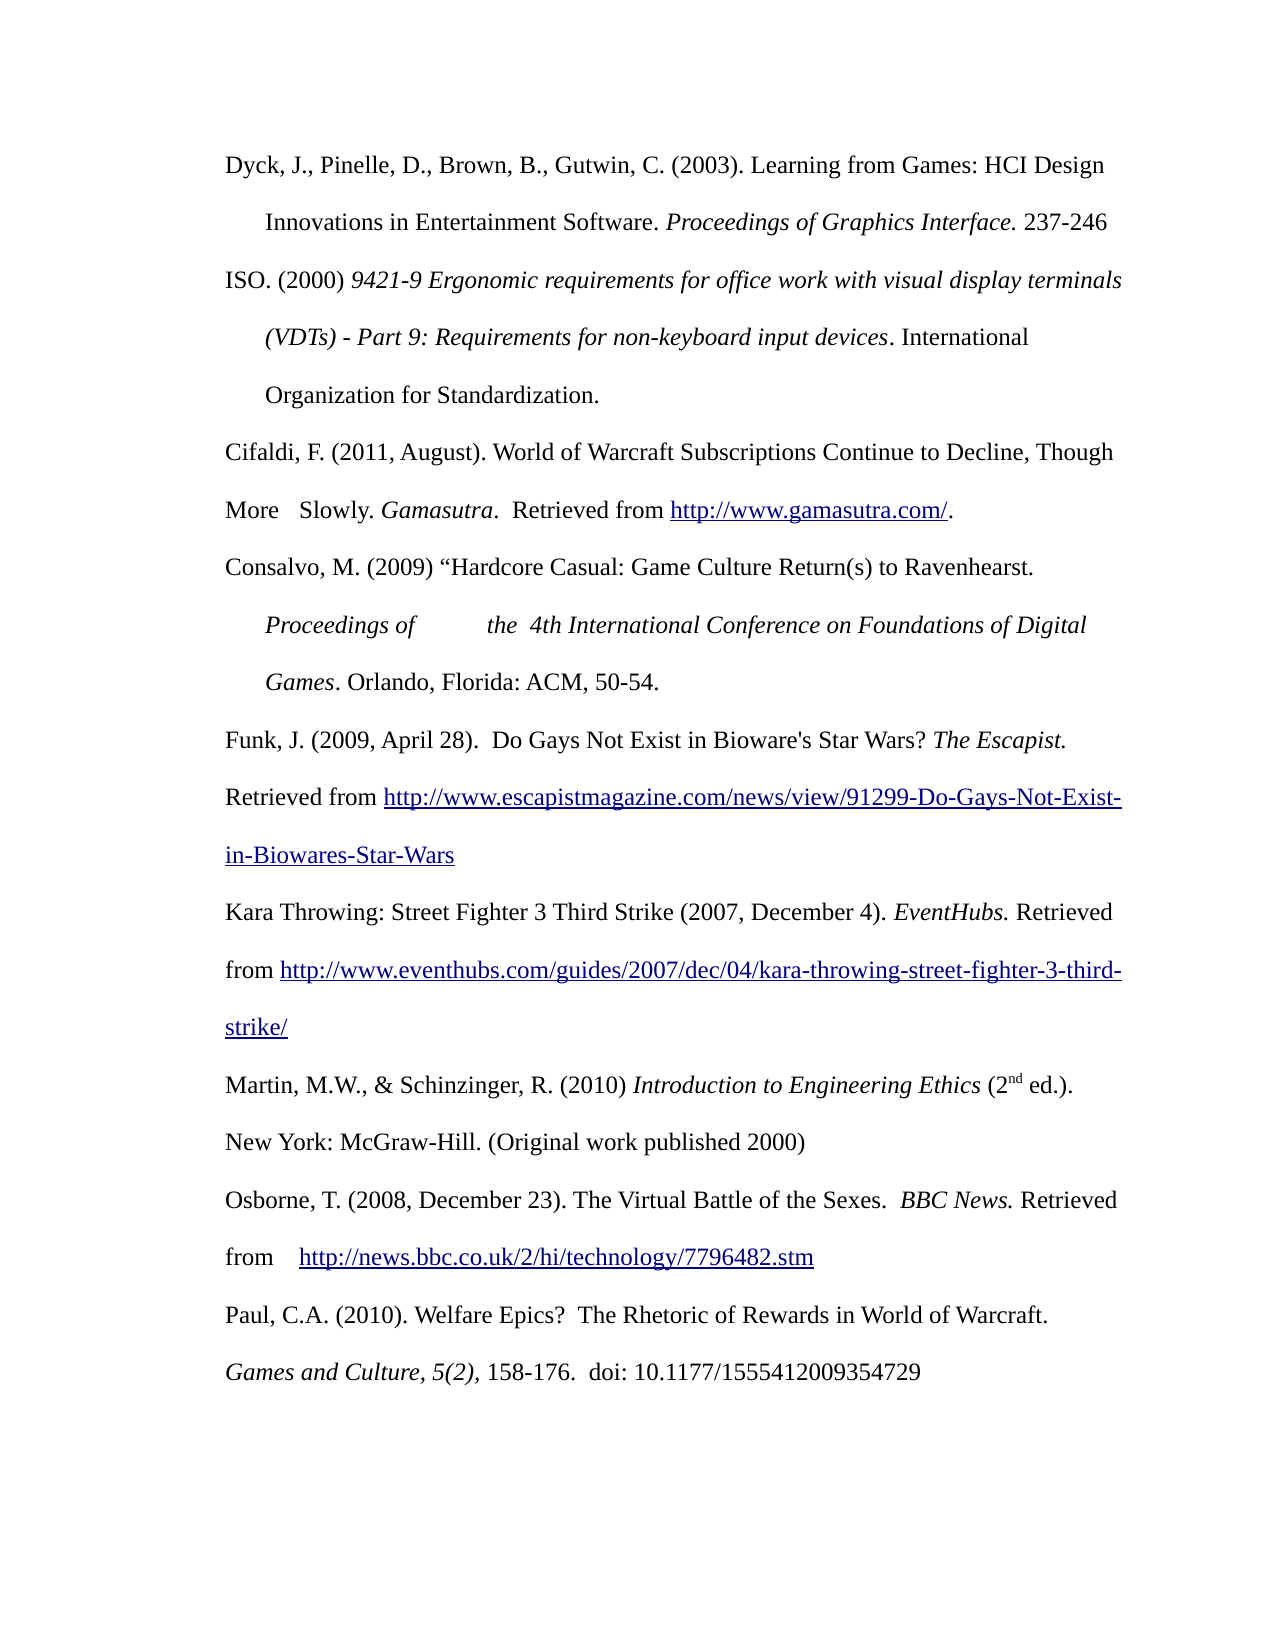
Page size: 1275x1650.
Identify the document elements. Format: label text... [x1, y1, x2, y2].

text Funk, J. (2009, April 28). Do Gays Not Exist in Bioware's Star Wars? The Escapist. Retrieved from http://www.escapistmagazine.com/news/view/91299-Do-Gays-Not-Exist-in-Biowares-Star-Wars [225, 725, 1125, 869]
text Cifaldi, F. (2011, August). World of Warcraft Subscriptions Continue to Decline, Though More Slowly. Gamasutra. Retrieved from http://www.gamasutra.com/. [225, 437, 1125, 524]
text Consalvo, M. (2009) “Hardcore Casual: Game Culture Return(s) to Ravenhearst. Proceedings of the 4th International Conference on Foundations of Digital Games. Orlando, Florida: ACM, 50-54. [225, 552, 1125, 696]
text ISO. (2000) 9421-9 Ergonomic requirements for office work with visual display terminals (VDTs) - Part 9: Requirements for non-keyboard input devices. International Organization for Standardization. [225, 265, 1125, 409]
text Dyck, J., Pinelle, D., Brown, B., Gutwin, C. (2003). Learning from Games: HCI Design Innovations in Entertainment Software. Proceedings of Graphics Interface. 237-246 [225, 150, 1125, 236]
text Paul, C.A. (2010). Welfare Epics? The Rhetoric of Rewards in World of Warcraft. Games and Culture, 5(2), 158-176. doi: 10.1177/1555412009354729 [225, 1300, 1125, 1386]
text Osborne, T. (2008, December 23). The Virtual Battle of the Sexes. BBC News. Retrieved from http://news.bbc.co.uk/2/hi/technology/7796482.stm [225, 1185, 1125, 1271]
text Kara Throwing: Street Fighter 3 Third Strike (2007, December 4). EventHubs. Retrieved from http://www.eventhubs.com/guides/2007/dec/04/kara-throwing-street-fighter-3-third-strike/ [225, 897, 1125, 1041]
text Martin, M.W., & Schinzinger, R. (2010) Introduction to Engineering Ethics (2nd ed.). New York: McGraw-Hill. (Original work published 2000) [225, 1070, 1125, 1156]
